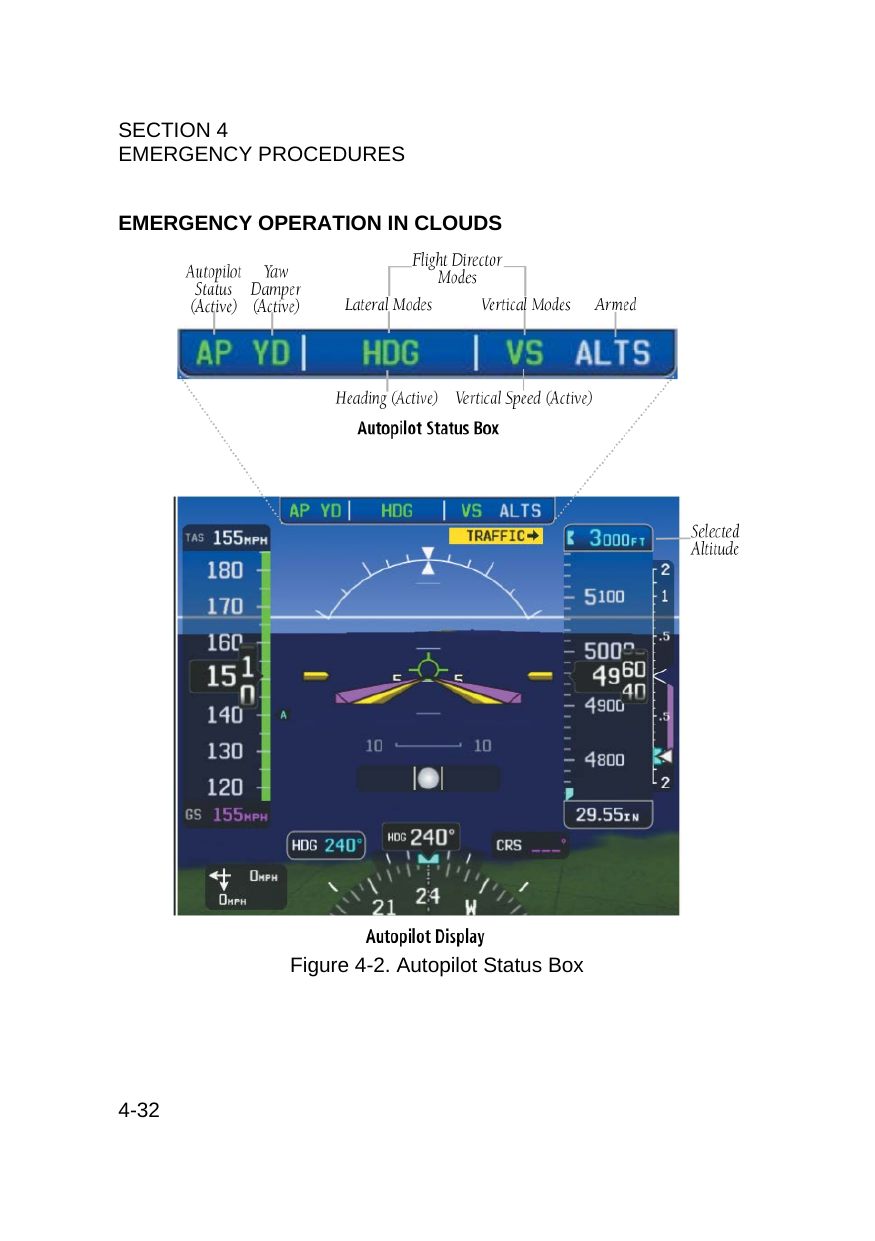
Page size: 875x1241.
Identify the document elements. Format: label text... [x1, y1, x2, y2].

text Figure 4-2. Autopilot Status Box [118, 954, 756, 977]
picture [118, 247, 756, 954]
subtitle EMERGENCY OPERATION IN CLOUDS [118, 211, 756, 234]
